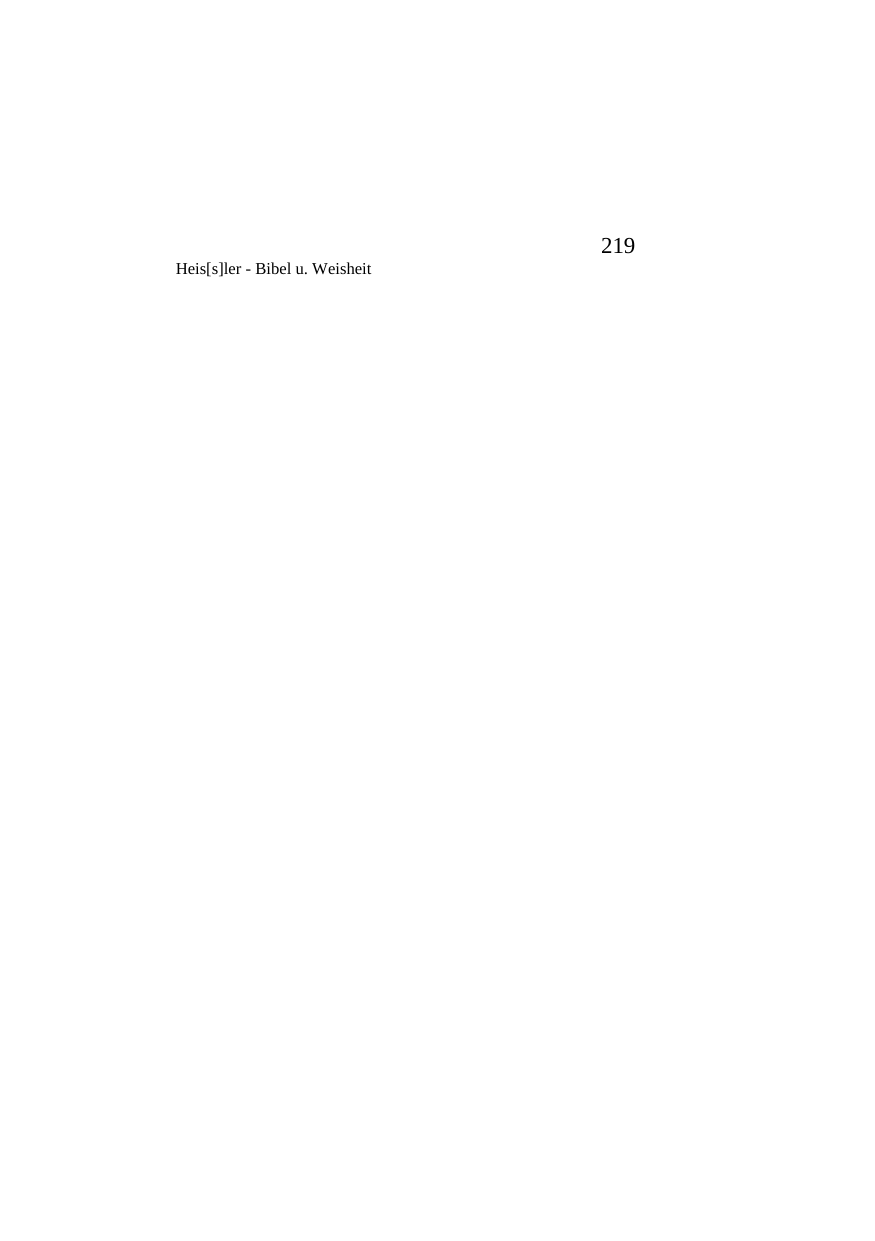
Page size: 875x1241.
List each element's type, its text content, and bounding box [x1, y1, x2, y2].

text 219 [150, 232, 635, 258]
text Heis[s]ler - Bibel u. Weisheit [176, 258, 635, 278]
